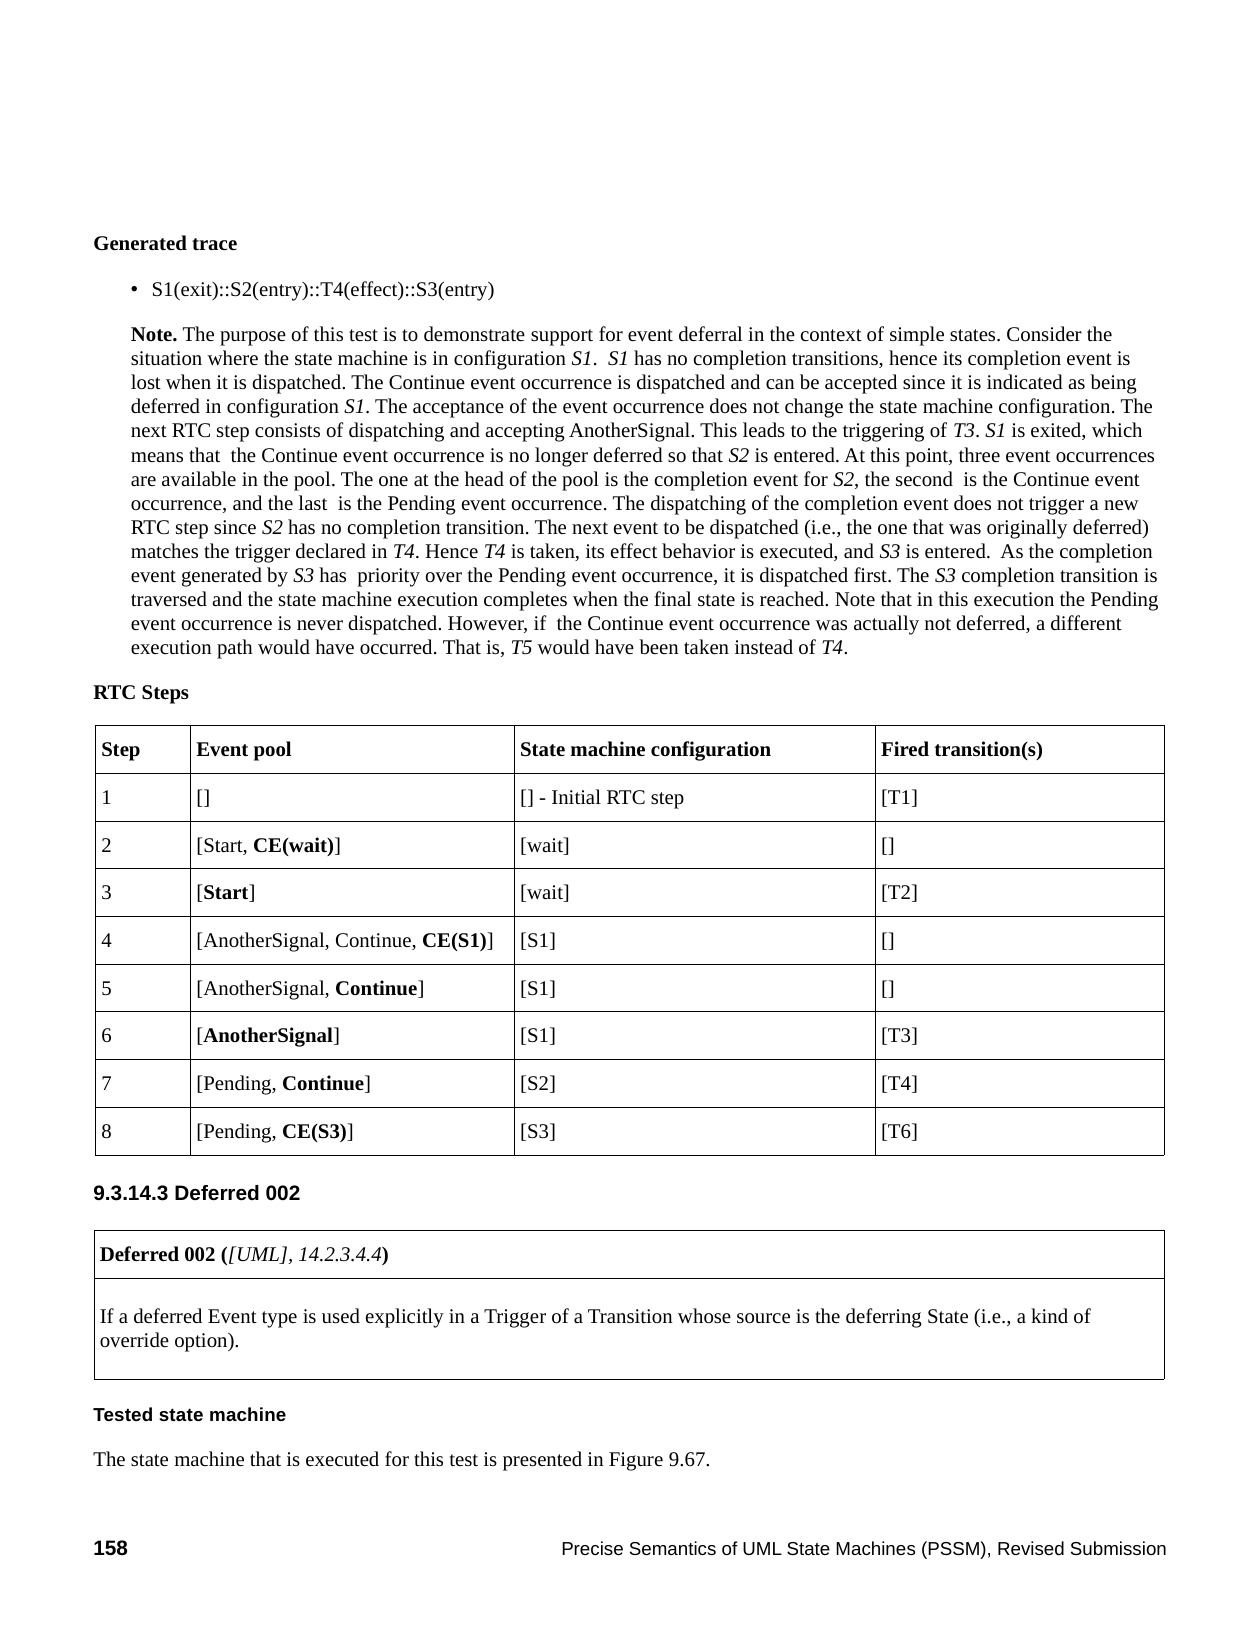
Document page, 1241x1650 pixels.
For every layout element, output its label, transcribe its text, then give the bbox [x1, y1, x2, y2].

table_cell [T6] [876, 1108, 1164, 1154]
text RTC Steps [93, 680, 1164, 704]
text Note. The purpose of this test is to demonstrate support for event deferral in the context of simple states. Consider the situation where the state machine is in configuration S1. S1 has no completion transitions, hence its completion event is lost when it is dispatched. The Continue event occurrence is dispatched and can be accepted since it is indicated as being deferred in configuration S1. The acceptance of the event occurrence does not change the state machine configuration. The next RTC step consists of dispatching and accepting AnotherSignal. This leads to the triggering of T3. S1 is exited, which means that the Continue event occurrence is no longer deferred so that S2 is entered. At this point, three event occurrences are available in the pool. The one at the head of the pool is the completion event for S2, the second is the Continue event occurrence, and the last is the Pending event occurrence. The dispatching of the completion event does not trigger a new RTC step since S2 has no completion transition. The next event to be dispatched (i.e., the one that was originally deferred) matches the trigger declared in T4. Hence T4 is taken, its effect behavior is executed, and S3 is entered. As the completion event generated by S3 has priority over the Pending event occurrence, it is dispatched first. The S3 completion transition is traversed and the state machine execution completes when the final state is reached. Note that in this execution the Pending event occurrence is never dispatched. However, if the Continue event occurrence was actually not deferred, a different execution path would have occurred. That is, T5 would have been taken instead of T4. [131, 322, 1164, 659]
table_cell If a deferred Event type is used explicitly in a Trigger of a Transition whose source is the deferring State (i.e., a kind of override option). [95, 1279, 1164, 1379]
table_cell [S1] [515, 1012, 875, 1059]
subtitle Deferred 002 [93, 1180, 1164, 1205]
table_cell [Start, CE(wait)] [191, 822, 514, 868]
table_cell [wait] [515, 822, 875, 868]
text Generated trace [93, 231, 1164, 255]
table_cell 6 [96, 1012, 190, 1059]
table_cell 4 [96, 917, 190, 964]
table_cell [wait] [515, 869, 875, 916]
list S1(exit)::S2(entry)::T4(effect)::S3(entry) [131, 276, 1164, 301]
table_header Fired transition(s) [876, 726, 1164, 773]
table_cell 7 [96, 1060, 190, 1107]
table_cell [S1] [515, 965, 875, 1011]
table_cell [] [191, 774, 514, 821]
table_header Deferred 002 ([UML], 14.2.3.4.4) [95, 1231, 1164, 1277]
table_header State machine configuration [515, 726, 875, 773]
table_cell 2 [96, 822, 190, 868]
table_cell [T2] [876, 869, 1164, 916]
table_header Event pool [191, 726, 514, 773]
table_cell [] [876, 822, 1164, 868]
table_cell [] [876, 965, 1164, 1011]
table_cell 8 [96, 1108, 190, 1154]
table_cell [Pending, CE(S3)] [191, 1108, 514, 1154]
table_cell [Pending, Continue] [191, 1060, 514, 1107]
table_cell [AnotherSignal, Continue, CE(S1)] [191, 917, 514, 964]
table_cell [S1] [515, 917, 875, 964]
table_cell [T3] [876, 1012, 1164, 1059]
table_cell [AnotherSignal, Continue] [191, 965, 514, 1011]
table_header Step [96, 726, 190, 773]
table_cell [Start] [191, 869, 514, 916]
table_cell 5 [96, 965, 190, 1011]
table_cell [T4] [876, 1060, 1164, 1107]
table_cell [] [876, 917, 1164, 964]
table_cell [T1] [876, 774, 1164, 821]
table_cell 3 [96, 869, 190, 916]
table_cell [] - Initial RTC step [515, 774, 875, 821]
text The state machine that is executed for this test is presented in Figure 9.67. [93, 1447, 1164, 1471]
table_cell [S3] [515, 1108, 875, 1154]
table_cell [AnotherSignal] [191, 1012, 514, 1059]
subtitle Tested state machine [93, 1404, 1164, 1426]
table_cell 1 [96, 774, 190, 821]
table_cell [S2] [515, 1060, 875, 1107]
